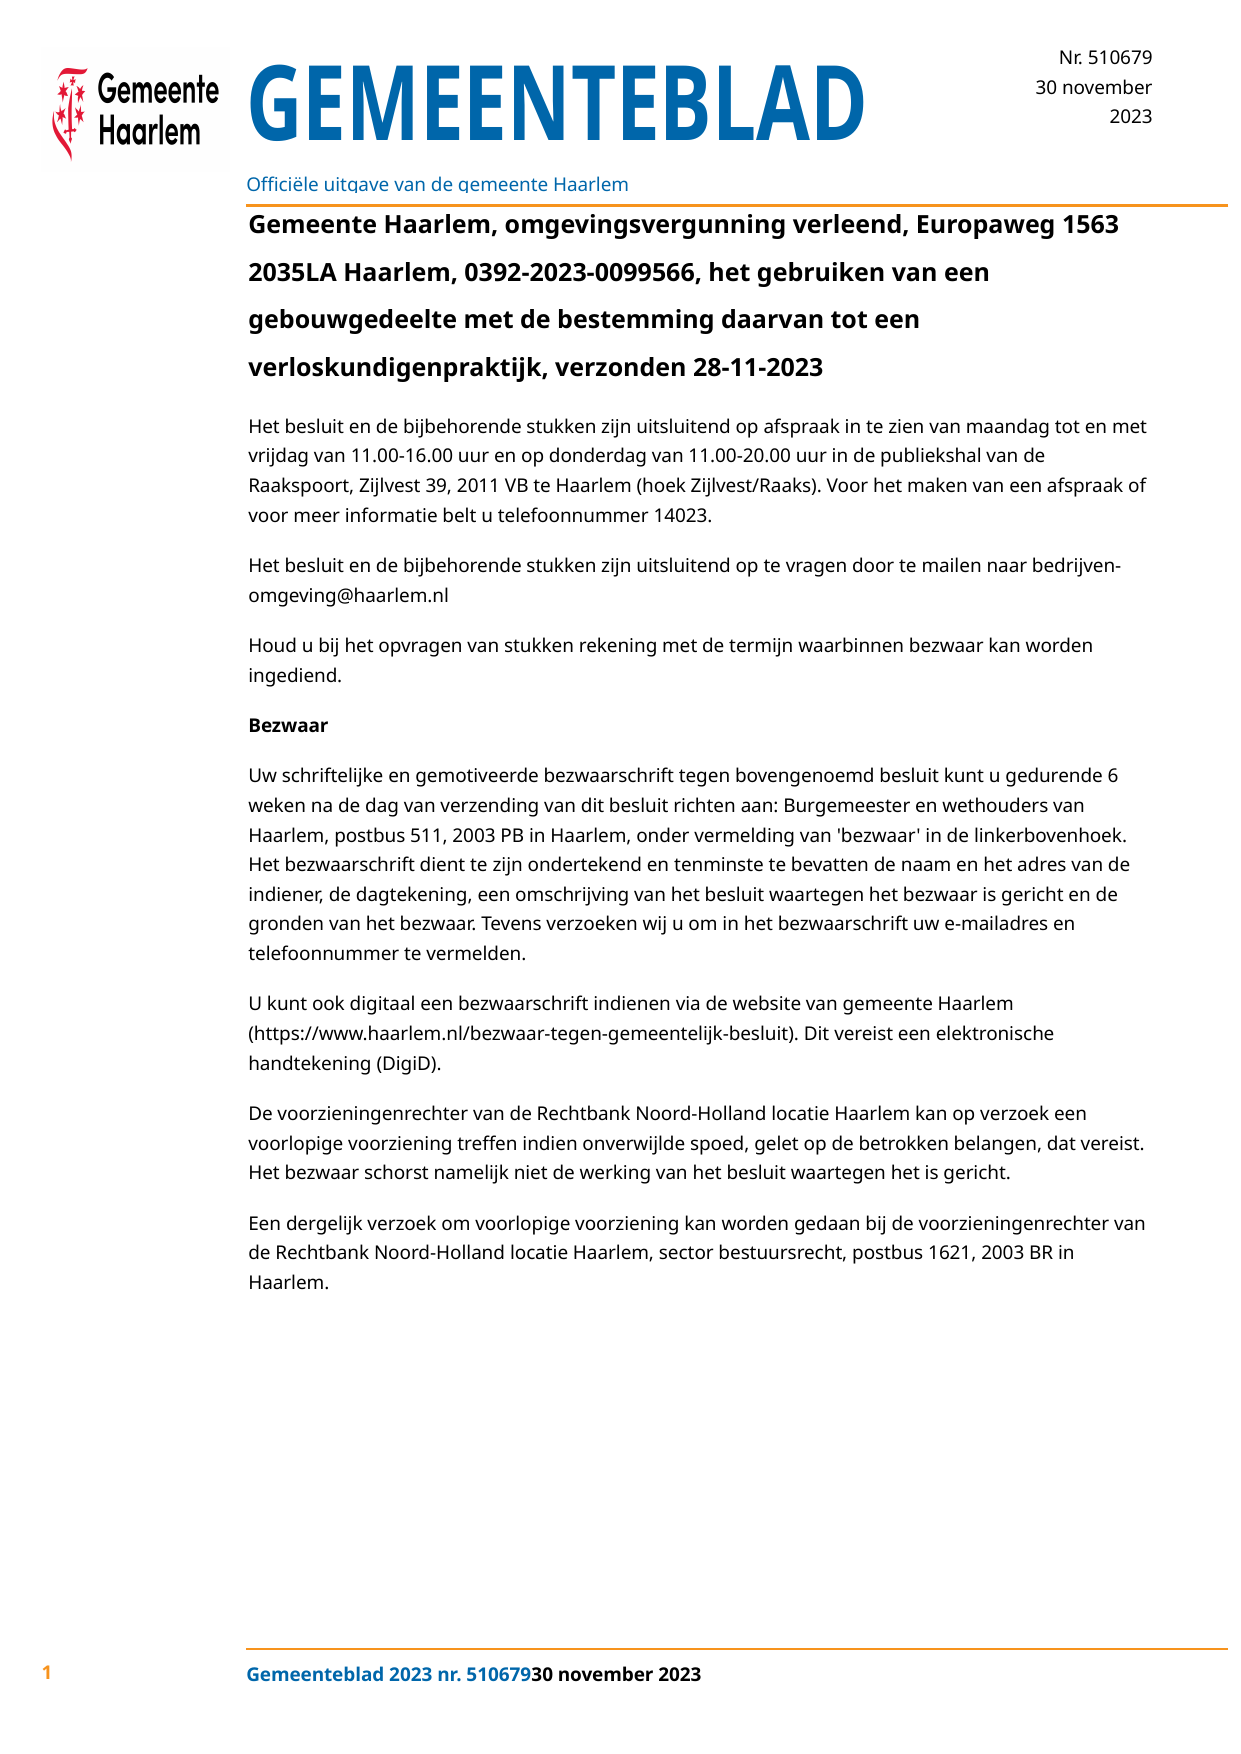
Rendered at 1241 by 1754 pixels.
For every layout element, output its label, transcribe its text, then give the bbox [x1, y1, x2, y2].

text Het besluit en de bijbehorende stukken zijn uitsluitend op afspraak in te zien van maandag tot en met vrijdag van 11.00-16.00 uur en op donderdag van 11.00-20.00 uur in de publiekshal van de Raakspoort, Zijlvest 39, 2011 VB te Haarlem (hoek Zijlvest/Raaks). Voor het maken van een afspraak of voor meer informatie belt u telefoonnummer 14023. [248, 413, 1152, 528]
text Het besluit en de bijbehorende stukken zijn uitsluitend op te vragen door te mailen naar bedrijven-omgeving@haarlem.nl [248, 552, 1152, 608]
text Uw schriftelijke en gemotiveerde bezwaarschrift tegen bovengenoemd besluit kunt u gedurende 6 weken na de dag van verzending van dit besluit richten aan: Burgemeester en wethouders van Haarlem, postbus 511, 2003 PB in Haarlem, onder vermelding van 'bezwaar' in de linkerbovenhoek. Het bezwaarschrift dient te zijn ondertekend en tenminste te bevatten de naam en het adres van de indiener, de dagtekening, een omschrijving van het besluit waartegen het bezwaar is gericht en de gronden van het bezwaar. Tevens verzoeken wij u om in het bezwaarschrift uw e-mailadres en telefoonnummer te vermelden. [248, 763, 1152, 966]
text Een dergelijk verzoek om voorlopige voorziening kan worden gedaan bij de voorzieningenrechter van de Rechtbank Noord-Holland locatie Haarlem, sector bestuursrecht, postbus 1621, 2003 BR in Haarlem. [248, 1210, 1152, 1295]
text U kunt ook digitaal een bezwaarschrift indienen via de website van gemeente Haarlem (https://www.haarlem.nl/bezwaar-tegen-gemeentelijk-besluit). Dit vereist een elektronische handtekening (DigiD). [248, 991, 1152, 1076]
picture [41, 47, 231, 172]
text Gemeente Haarlem, omgevingsvergunning verleend, Europaweg 1563 2035LA Haarlem, 0392-2023-0099566, het gebruiken van een gebouwgedeelte met de bestemming daarvan tot een verloskundigenpraktijk, verzonden 28-11-2023 [248, 207, 1152, 384]
text Houd u bij het opvragen van stukken rekening met de termijn waarbinnen bezwaar kan worden ingediend. [248, 632, 1152, 688]
text De voorzieningenrechter van de Rechtbank Noord-Holland locatie Haarlem kan op verzoek een voorlopige voorziening treffen indien onverwijlde spoed, gelet op de betrokken belangen, dat vereist. Het bezwaar schorst namelijk niet de werking van het besluit waartegen het is gericht. [248, 1100, 1152, 1185]
text Bezwaar [248, 712, 1152, 738]
